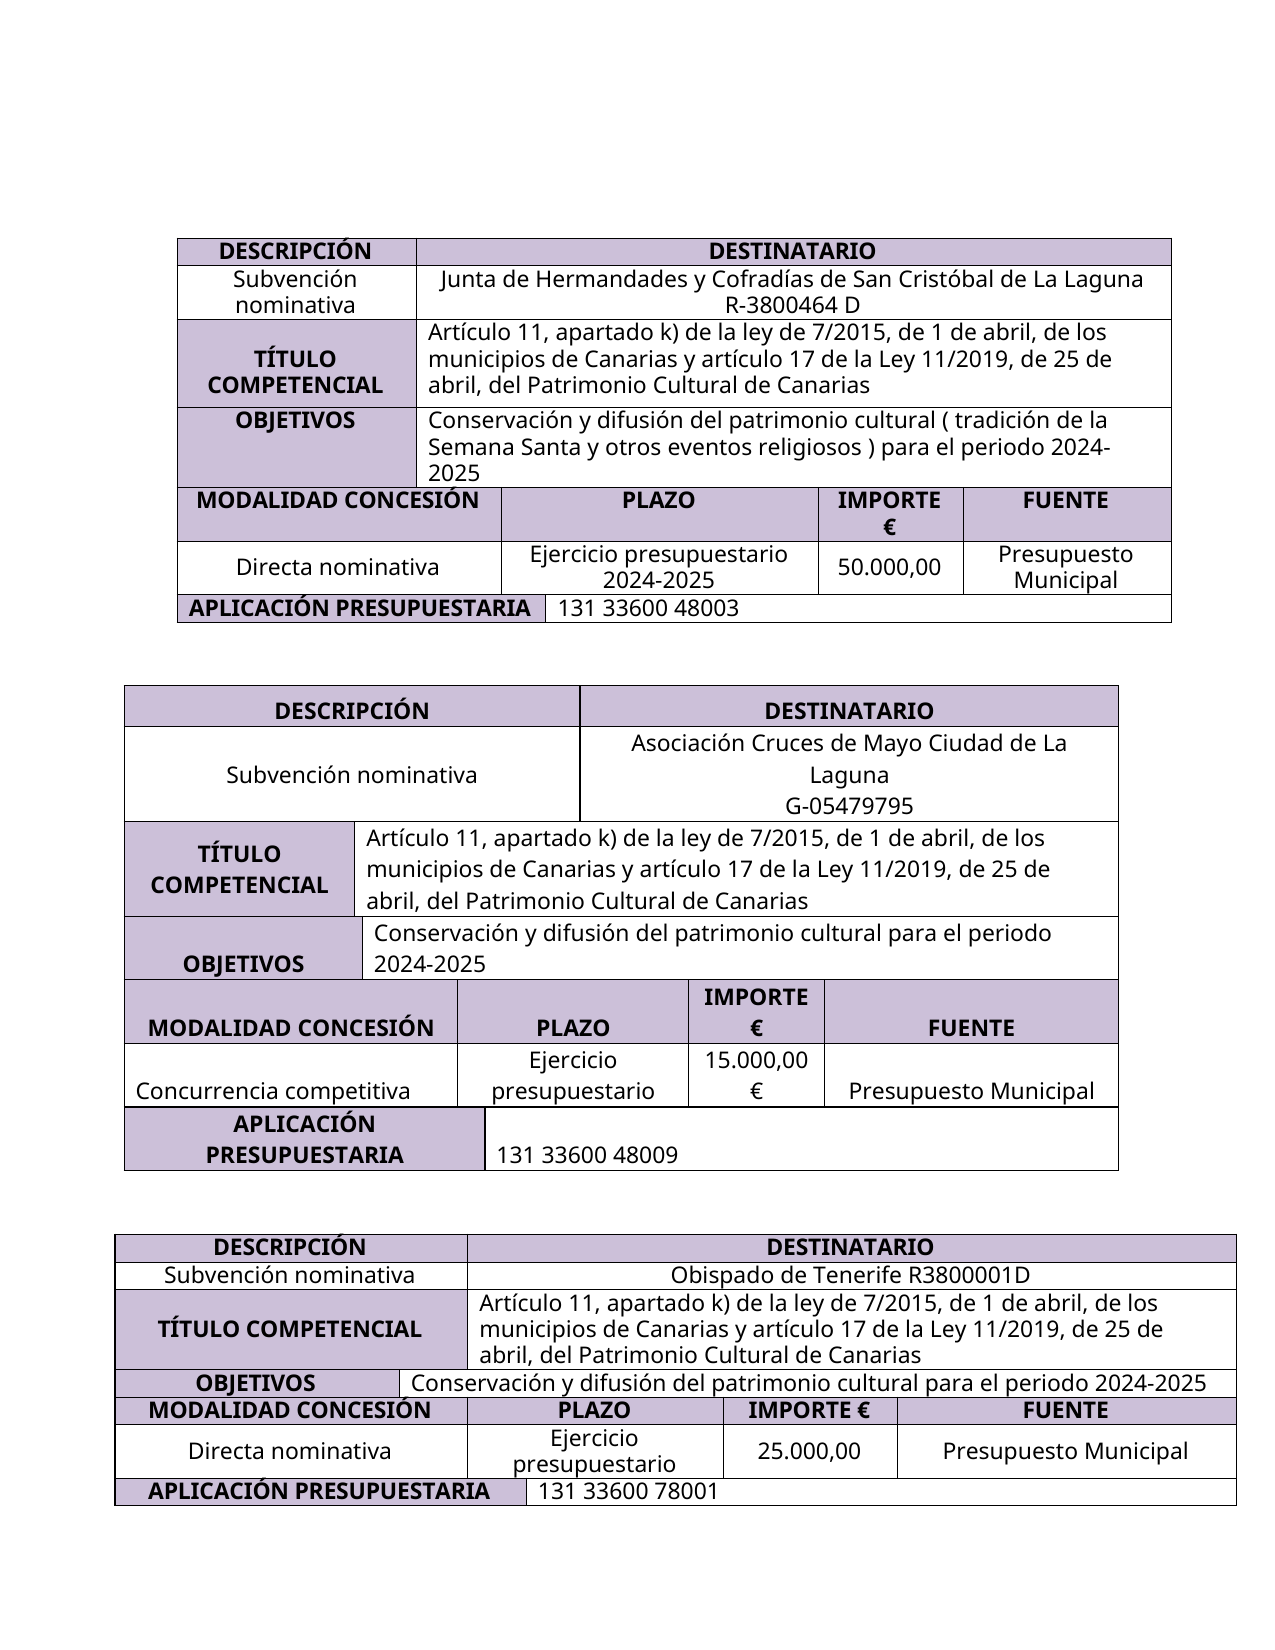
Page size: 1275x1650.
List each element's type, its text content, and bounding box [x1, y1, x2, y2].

table_cell Conservación y difusión del patrimonio cultural ( tradición de la Semana Santa y otros eventos religiosos ) para el periodo 2024-2025 [417, 408, 1171, 487]
table_cell APLICACIÓN PRESUPUESTARIA [125, 1108, 484, 1170]
table_cell Conservación y difusión del patrimonio cultural para el periodo 2024-2025 [363, 917, 1118, 979]
table_cell Presupuesto Municipal [964, 542, 1171, 594]
table_cell FUENTE [898, 1398, 1236, 1424]
table_cell IMPORTE € [689, 980, 824, 1043]
table_cell Conservación y difusión del patrimonio cultural para el periodo 2024-2025 [400, 1370, 1236, 1397]
table_cell TÍTULO COMPETENCIAL [125, 822, 354, 916]
table_header DESTINATARIO [417, 239, 1171, 265]
table_cell APLICACIÓN PRESUPUESTARIA [116, 1479, 526, 1505]
table_cell PLAZO [502, 488, 818, 541]
table_header DESTINATARIO [468, 1235, 1236, 1262]
table_cell FUENTE [964, 488, 1171, 541]
table_cell Artículo 11, apartado k) de la ley de 7/2015, de 1 de abril, de los municipios de Canarias y artículo 17 de la Ley 11/2019, de 25 de abril, del Patrimonio Cultural de Canarias [468, 1290, 1236, 1369]
table_cell Obispado de Tenerife R3800001D [468, 1263, 1236, 1289]
table_cell Artículo 11, apartado k) de la ley de 7/2015, de 1 de abril, de los municipios de Canarias y artículo 17 de la Ley 11/2019, de 25 de abril, del Patrimonio Cultural de Canarias [417, 320, 1171, 407]
table_header DESTINATARIO [581, 686, 1118, 726]
table_cell Ejercicio presupuestario 2024-2025 [502, 542, 818, 594]
table_cell IMPORTE € [724, 1398, 897, 1424]
table_cell Subvención nominativa [125, 727, 579, 821]
table_cell Subvención nominativa [116, 1263, 467, 1289]
table_cell IMPORTE € [819, 488, 963, 541]
table_header DESCRIPCIÓN [125, 686, 579, 726]
table_cell 25.000,00 [724, 1425, 897, 1478]
table_cell Presupuesto Municipal [825, 1044, 1118, 1106]
table_cell Directa nominativa [116, 1425, 467, 1478]
table_cell Presupuesto Municipal [898, 1425, 1236, 1478]
table_cell OBJETIVOS [125, 917, 362, 979]
table_cell APLICACIÓN PRESUPUESTARIA [178, 595, 545, 622]
table_cell Ejercicio presupuestario [458, 1044, 688, 1106]
table_cell Subvención nominativa [178, 266, 416, 319]
table_cell 131 33600 78001 [527, 1479, 1236, 1505]
table_cell Directa nominativa [178, 542, 501, 594]
table_cell PLAZO [458, 980, 688, 1043]
table_cell MODALIDAD CONCESIÓN [125, 980, 457, 1043]
table_header DESCRIPCIÓN [116, 1235, 467, 1262]
table_cell 50.000,00 [819, 542, 963, 594]
table_cell Junta de Hermandades y Cofradías de San Cristóbal de La Laguna R-3800464 D [417, 266, 1171, 319]
table_cell PLAZO [468, 1398, 723, 1424]
table_cell 15.000,00 € [689, 1044, 824, 1106]
table_header DESCRIPCIÓN [178, 239, 416, 265]
table_cell Concurrencia competitiva [125, 1044, 457, 1106]
table_cell Ejercicio presupuestario [468, 1425, 723, 1478]
table_cell Artículo 11, apartado k) de la ley de 7/2015, de 1 de abril, de los municipios de Canarias y artículo 17 de la Ley 11/2019, de 25 de abril, del Patrimonio Cultural de Canarias [355, 822, 1118, 916]
table_cell TÍTULO COMPETENCIAL [178, 320, 416, 407]
table_cell OBJETIVOS [116, 1370, 399, 1397]
table_cell MODALIDAD CONCESIÓN [116, 1398, 467, 1424]
table_cell FUENTE [825, 980, 1118, 1043]
table_cell MODALIDAD CONCESIÓN [178, 488, 501, 541]
table_cell OBJETIVOS [178, 408, 416, 487]
table_cell Asociación Cruces de Mayo Ciudad de La Laguna G-05479795 [581, 727, 1118, 821]
table_cell 131 33600 48009 [486, 1108, 1118, 1170]
table_cell TÍTULO COMPETENCIAL [116, 1290, 467, 1369]
table_cell 131 33600 48003 [546, 595, 1171, 622]
